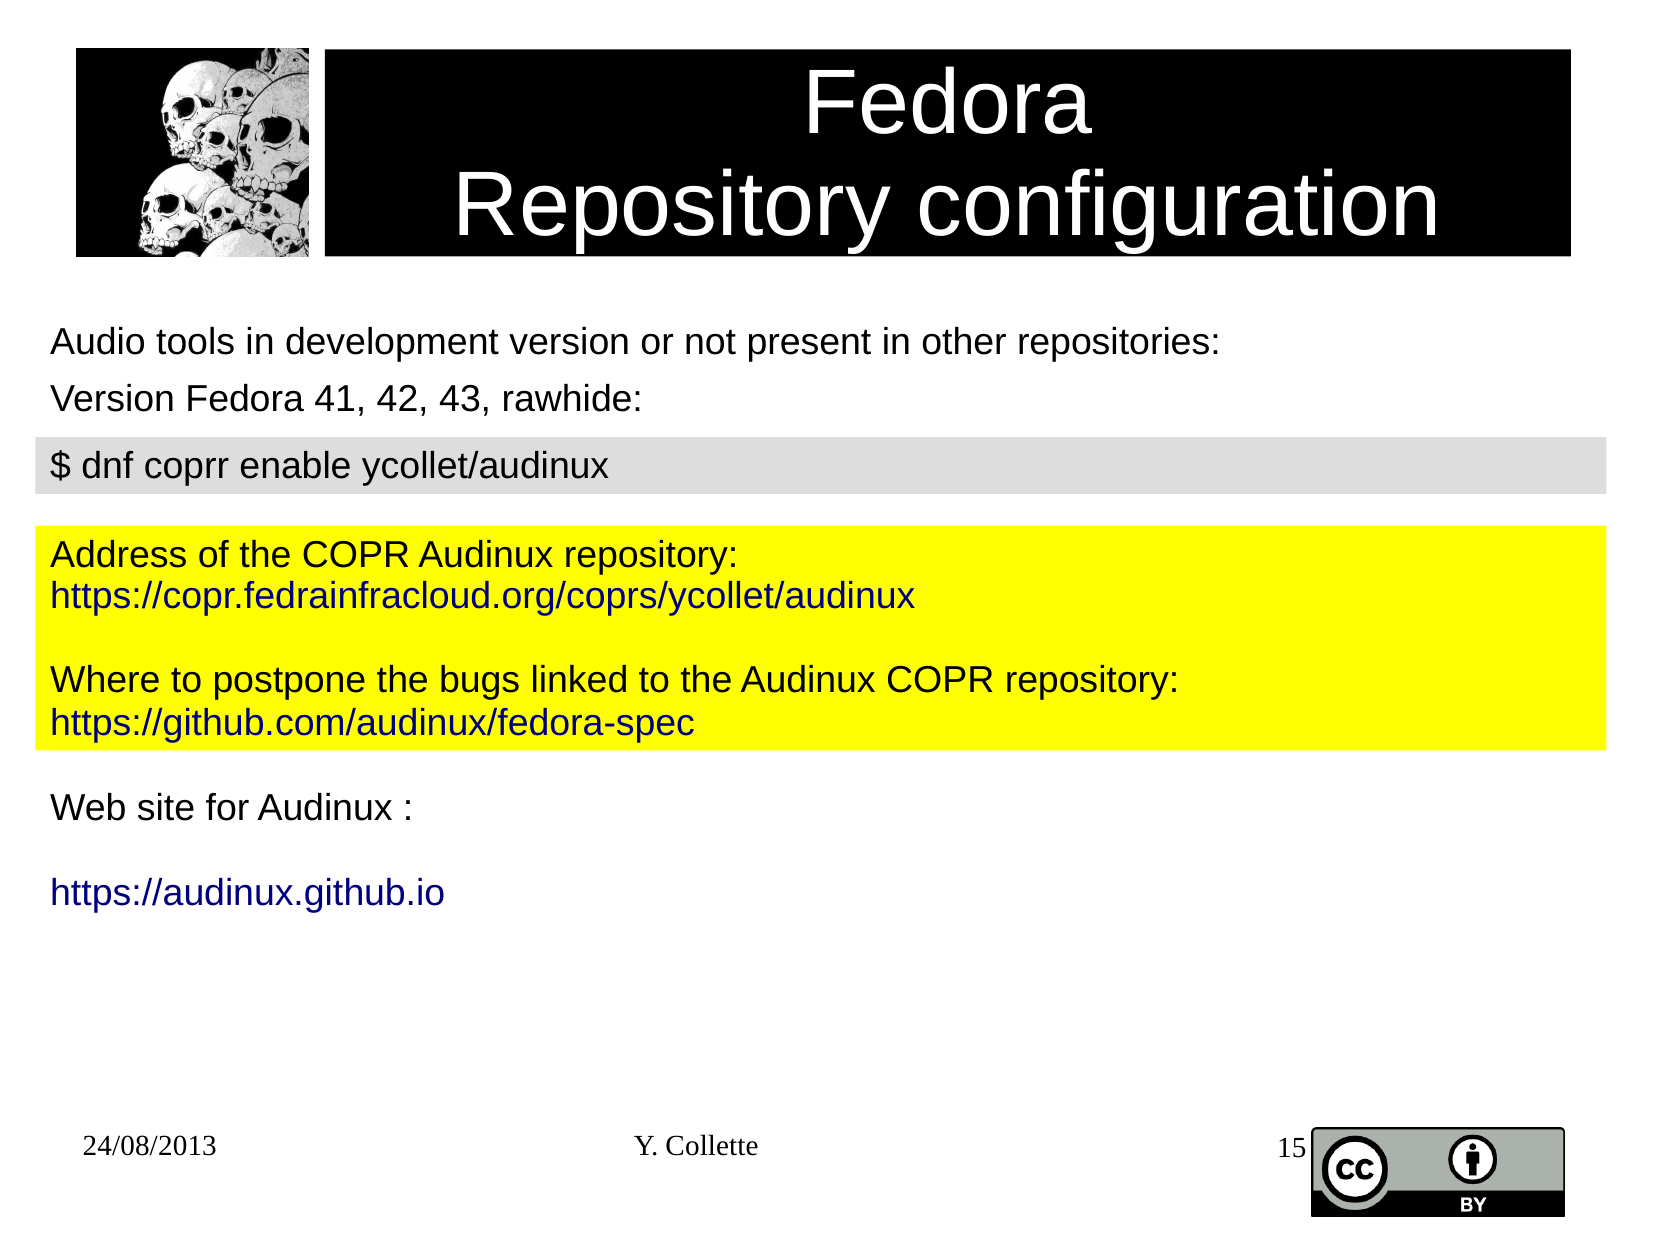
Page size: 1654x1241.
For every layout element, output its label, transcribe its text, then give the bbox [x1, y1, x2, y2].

title Fedora Repository configuration [324, 49, 1571, 257]
text_box Version Fedora 41, 42, 43, rawhide: [35, 369, 674, 427]
text_box $ dnf coprr enable ycollet/audinux [35, 437, 1607, 494]
picture [1311, 1127, 1565, 1217]
text_box Audio tools in development version or not present in other repositories: [35, 312, 1441, 370]
text_box Address of the COPR Audinux repository: https://copr.fedrainfracloud.org/coprs/ycollet/audinux Where to postpone the bugs linked to the Audinux COPR repository: https://github.com/audinux/fedora-spec [35, 525, 1607, 751]
picture [76, 48, 309, 257]
text_box Web site for Audinux : https://audinux.github.io [35, 779, 1441, 921]
